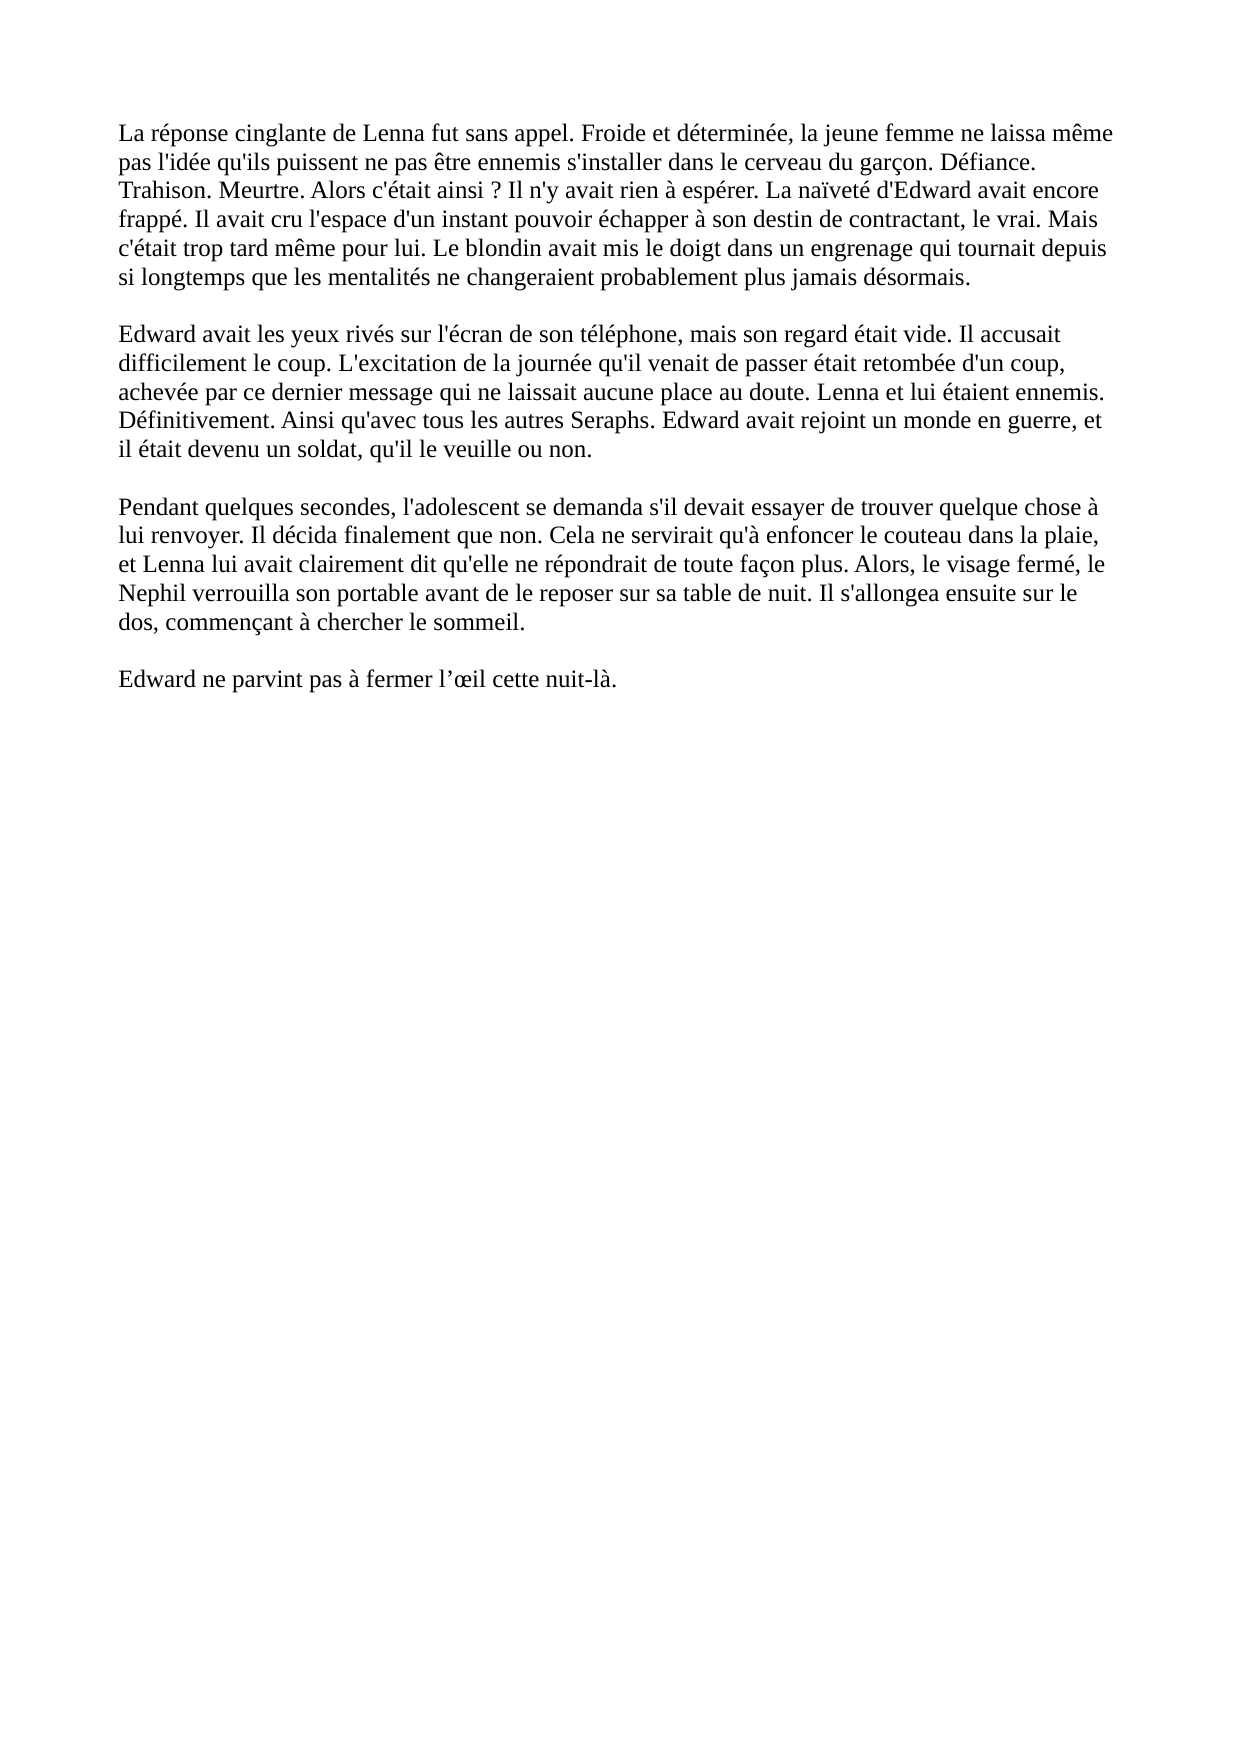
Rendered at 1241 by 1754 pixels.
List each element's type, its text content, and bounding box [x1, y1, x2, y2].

text La réponse cinglante de Lenna fut sans appel. Froide et déterminée, la jeune femme ne laissa même pas l'idée qu'ils puissent ne pas être ennemis s'installer dans le cerveau du garçon. Défiance. Trahison. Meurtre. Alors c'était ainsi ? Il n'y avait rien à espérer. La naïveté d'Edward avait encore frappé. Il avait cru l'espace d'un instant pouvoir échapper à son destin de contractant, le vrai. Mais c'était trop tard même pour lui. Le blondin avait mis le doigt dans un engrenage qui tournait depuis si longtemps que les mentalités ne changeraient probablement plus jamais désormais. [118, 118, 1122, 291]
text Edward ne parvint pas à fermer l’œil cette nuit-là. [118, 664, 1122, 693]
text Pendant quelques secondes, l'adolescent se demanda s'il devait essayer de trouver quelque chose à lui renvoyer. Il décida finalement que non. Cela ne servirait qu'à enfoncer le couteau dans la plaie, et Lenna lui avait clairement dit qu'elle ne répondrait de toute façon plus. Alors, le visage fermé, le Nephil verrouilla son portable avant de le reposer sur sa table de nuit. Il s'allongea ensuite sur le dos, commençant à chercher le sommeil. [118, 492, 1122, 636]
text Edward avait les yeux rivés sur l'écran de son téléphone, mais son regard était vide. Il accusait difficilement le coup. L'excitation de la journée qu'il venait de passer était retombée d'un coup, achevée par ce dernier message qui ne laissait aucune place au doute. Lenna et lui étaient ennemis. Définitivement. Ainsi qu'avec tous les autres Seraphs. Edward avait rejoint un monde en guerre, et il était devenu un soldat, qu'il le veuille ou non. [118, 319, 1122, 463]
